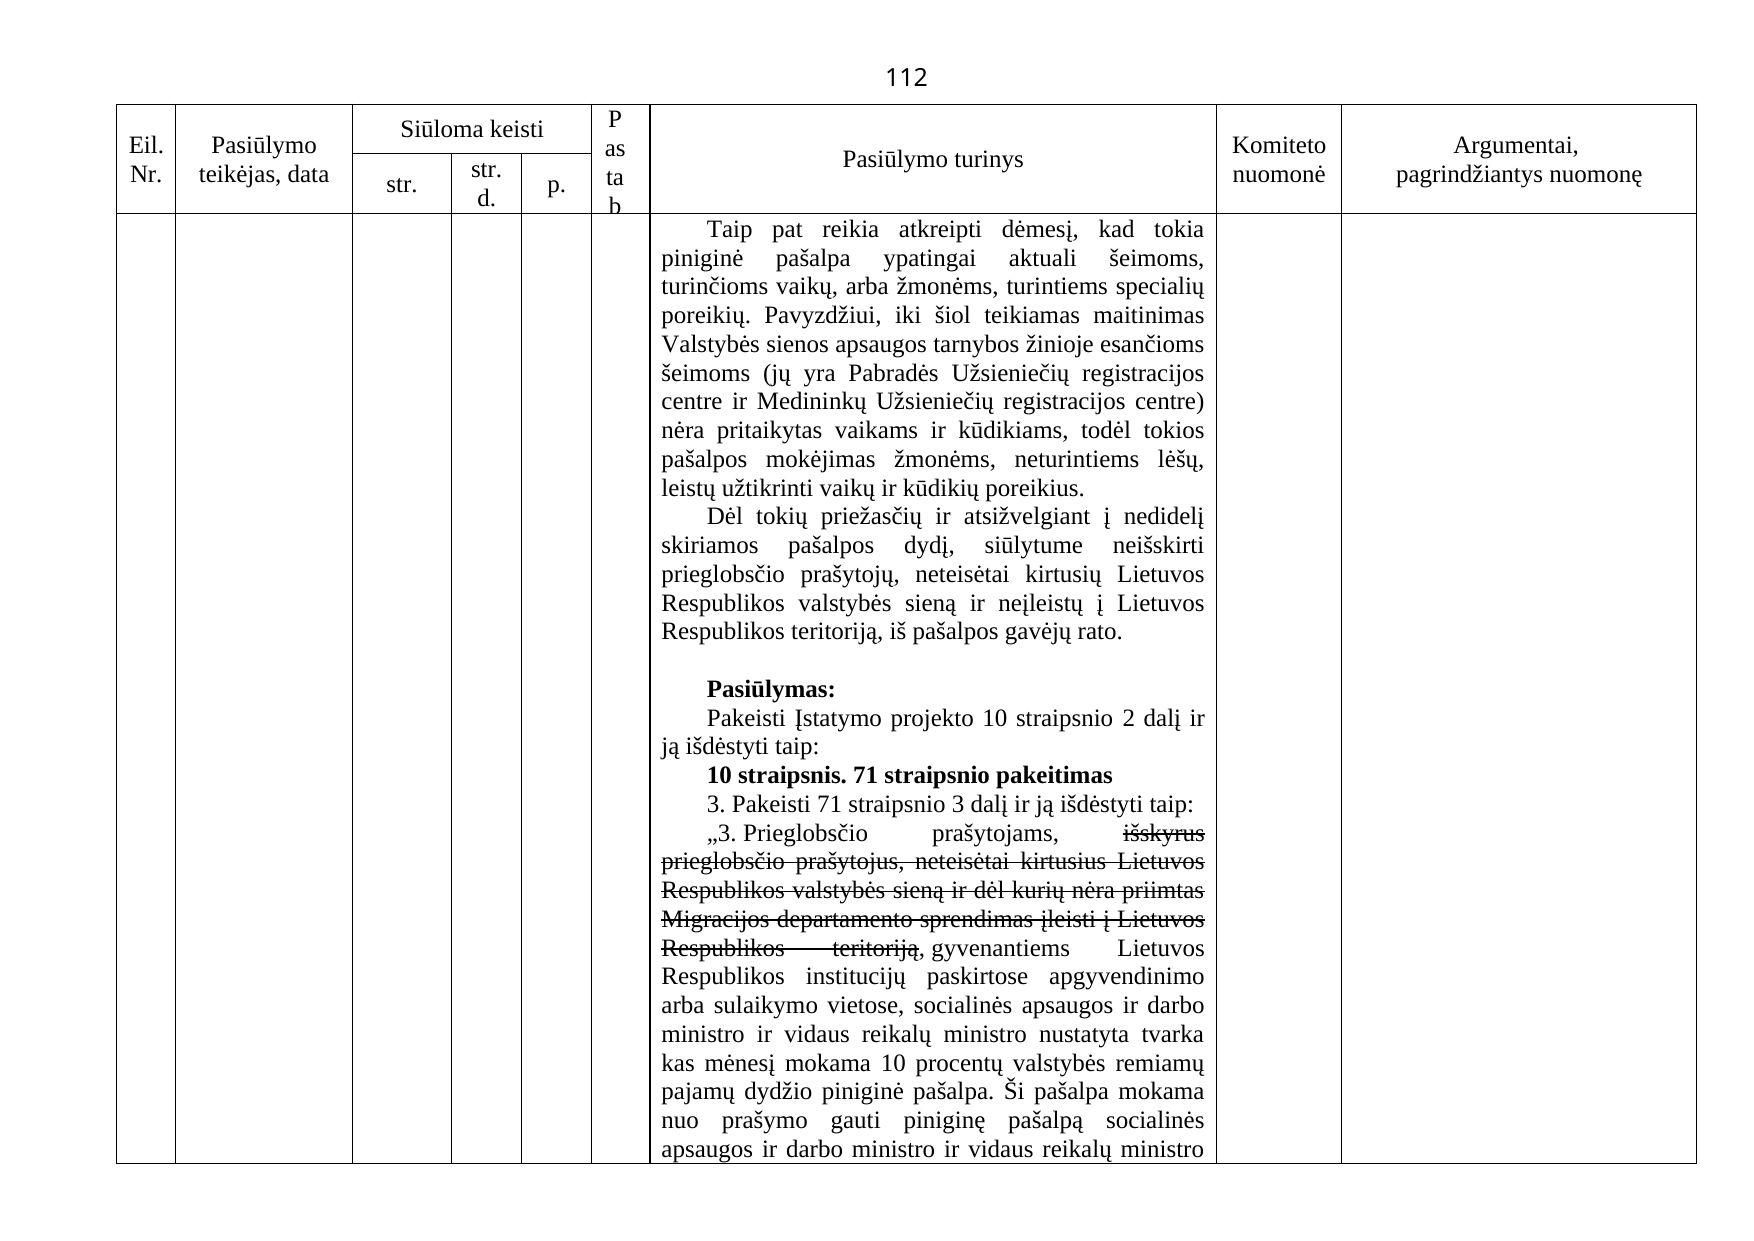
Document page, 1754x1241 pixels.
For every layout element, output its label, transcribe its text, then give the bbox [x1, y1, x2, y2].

table_cell str. [353, 154, 451, 213]
table_cell str. d. [452, 154, 521, 213]
table_header Pastabos [592, 105, 649, 213]
table_cell [1217, 214, 1341, 1163]
table_header Argumentai, pagrindžiantys nuomonę [1342, 105, 1696, 213]
table_cell Taip pat reikia atkreipti dėmesį, kad tokia piniginė pašalpa ypatingai aktuali šeimoms, turinčioms vaikų, arba žmonėms, turintiems specialių poreikių. Pavyzdžiui, iki šiol teikiamas maitinimas Valstybės sienos apsaugos tarnybos žinioje esančioms šeimoms (jų yra Pabradės Užsieniečių registracijos centre ir Medininkų Užsieniečių registracijos centre) nėra pritaikytas vaikams ir kūdikiams, todėl tokios pašalpos mokėjimas žmonėms, neturintiems lėšų, leistų užtikrinti vaikų ir kūdikių poreikius. Dėl tokių priežasčių ir atsižvelgiant į nedidelį skiriamos pašalpos dydį, siūlytume neišskirti prieglobsčio prašytojų, neteisėtai kirtusių Lietuvos Respublikos valstybės sieną ir neįleistų į Lietuvos Respublikos teritoriją, iš pašalpos gavėjų rato. Pasiūlymas: Pakeisti Įstatymo projekto 10 straipsnio 2 dalį ir ją išdėstyti taip: 10 straipsnis. 71 straipsnio pakeitimas 3. Pakeisti 71 straipsnio 3 dalį ir ją išdėstyti taip: „3. Prieglobsčio prašytojams, išskyrus prieglobsčio prašytojus, neteisėtai kirtusius Lietuvos Respublikos valstybės sieną ir dėl kurių nėra priimtas Migracijos departamento sprendimas įleisti į Lietuvos Respublikos teritoriją, gyvenantiems Lietuvos Respublikos institucijų paskirtose apgyvendinimo arba sulaikymo vietose, socialinės apsaugos ir darbo ministro ir vidaus reikalų ministro nustatyta tvarka kas mėnesį mokama 10 procentų valstybės remiamų pajamų dydžio piniginė pašalpa. Ši pašalpa mokama nuo prašymo gauti piniginę pašalpą socialinės apsaugos ir darbo ministro ir vidaus reikalų ministro [651, 214, 1216, 1163]
table_header Eil. Nr. [117, 105, 175, 213]
table_header Komiteto nuomonė [1217, 105, 1341, 213]
table_cell p. [522, 154, 591, 213]
table_cell [452, 214, 521, 1163]
table_cell [522, 214, 591, 1163]
table_cell [176, 214, 352, 1163]
table_cell [117, 214, 175, 1163]
table_cell [1342, 214, 1696, 1163]
table_header Pasiūlymo teikėjas, data [176, 105, 352, 213]
table_header Siūloma keisti [353, 105, 591, 153]
table_cell [353, 214, 451, 1163]
table_header Pasiūlymo turinys [651, 105, 1216, 213]
table_cell [592, 214, 649, 1163]
